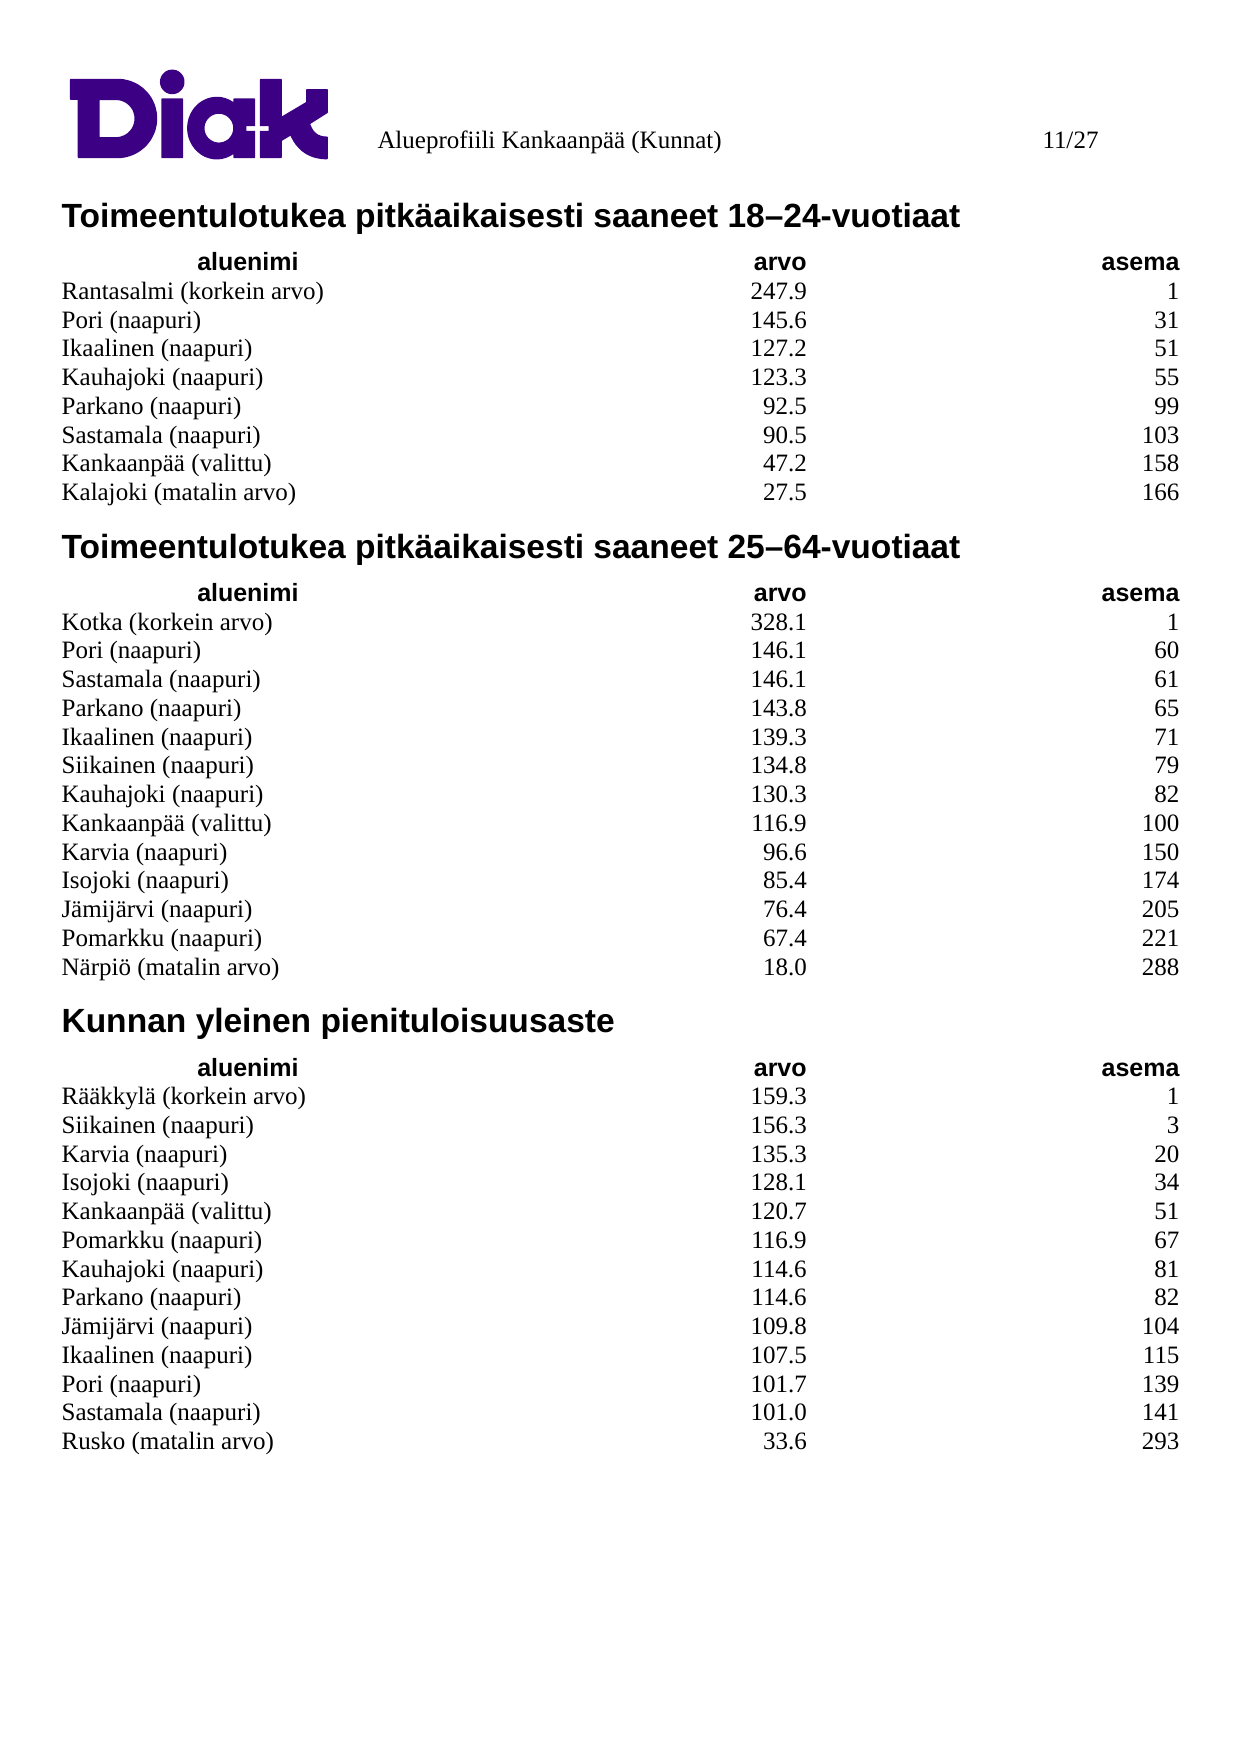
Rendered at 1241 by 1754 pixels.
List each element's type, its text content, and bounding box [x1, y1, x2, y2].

table_cell Närpiö (matalin arvo) [61, 952, 434, 981]
table_cell Pori (naapuri) [61, 636, 434, 664]
subtitle Kunnan yleinen pienituloisuusaste [61, 1001, 1179, 1040]
table_cell 3 [806, 1110, 1179, 1139]
table_cell Pori (naapuri) [61, 1369, 434, 1397]
table_cell 1 [806, 1081, 1179, 1110]
table_cell 34 [806, 1168, 1179, 1196]
table_cell 101.0 [434, 1398, 806, 1426]
table_cell Sastamala (naapuri) [61, 1398, 434, 1426]
table_cell 107.5 [434, 1340, 806, 1369]
table_cell 1 [806, 607, 1179, 636]
table_cell Karvia (naapuri) [61, 1139, 434, 1167]
table_cell Isojoki (naapuri) [61, 1168, 434, 1196]
table_cell 293 [806, 1426, 1179, 1455]
table_cell Ikaalinen (naapuri) [61, 334, 434, 362]
table_cell Sastamala (naapuri) [61, 664, 434, 693]
table_cell 127.2 [434, 334, 806, 362]
table_cell 109.8 [434, 1311, 806, 1340]
table_cell 141 [806, 1398, 1179, 1426]
table_cell Ikaalinen (naapuri) [61, 722, 434, 751]
table_cell Kankaanpää (valittu) [61, 449, 434, 477]
table_cell 1 [806, 276, 1179, 305]
table_cell 60 [806, 636, 1179, 664]
table_cell Sastamala (naapuri) [61, 420, 434, 448]
table_cell 99 [806, 391, 1179, 420]
table_cell 114.6 [434, 1283, 806, 1311]
table_cell 115 [806, 1340, 1179, 1369]
table_header aluenimi [61, 1053, 434, 1081]
table_cell 104 [806, 1311, 1179, 1340]
table_cell 145.6 [434, 305, 806, 333]
table_header asema [806, 247, 1179, 276]
table_cell 55 [806, 362, 1179, 391]
table_cell Kotka (korkein arvo) [61, 607, 434, 636]
table_cell Rusko (matalin arvo) [61, 1426, 434, 1455]
table_cell Kalajoki (matalin arvo) [61, 477, 434, 506]
table_cell Kankaanpää (valittu) [61, 1196, 434, 1225]
table_cell Pomarkku (naapuri) [61, 923, 434, 952]
table_cell 143.8 [434, 693, 806, 722]
table_cell 139.3 [434, 722, 806, 751]
table_cell 134.8 [434, 751, 806, 779]
table_cell 67 [806, 1225, 1179, 1254]
table_cell 82 [806, 779, 1179, 808]
table_cell 116.9 [434, 1225, 806, 1254]
table_cell 76.4 [434, 894, 806, 923]
table_cell 65 [806, 693, 1179, 722]
table_cell 81 [806, 1254, 1179, 1282]
table_cell 288 [806, 952, 1179, 981]
table_cell Siikainen (naapuri) [61, 751, 434, 779]
table_cell Kauhajoki (naapuri) [61, 362, 434, 391]
table_cell 166 [806, 477, 1179, 506]
table_cell 103 [806, 420, 1179, 448]
table_header arvo [434, 247, 806, 276]
table_cell 139 [806, 1369, 1179, 1397]
table_cell 114.6 [434, 1254, 806, 1282]
table_cell 146.1 [434, 664, 806, 693]
table_cell 51 [806, 1196, 1179, 1225]
table_cell 156.3 [434, 1110, 806, 1139]
table_cell 221 [806, 923, 1179, 952]
table_cell 47.2 [434, 449, 806, 477]
table_cell 82 [806, 1283, 1179, 1311]
table_cell Kauhajoki (naapuri) [61, 1254, 434, 1282]
table_cell Kankaanpää (valittu) [61, 808, 434, 837]
table_cell 123.3 [434, 362, 806, 391]
table_cell 31 [806, 305, 1179, 333]
table_cell 20 [806, 1139, 1179, 1167]
table_cell 130.3 [434, 779, 806, 808]
table_cell Isojoki (naapuri) [61, 866, 434, 894]
table_header aluenimi [61, 247, 434, 276]
table_cell 146.1 [434, 636, 806, 664]
table_cell 328.1 [434, 607, 806, 636]
table_cell Kauhajoki (naapuri) [61, 779, 434, 808]
table_cell 128.1 [434, 1168, 806, 1196]
table_cell 51 [806, 334, 1179, 362]
subtitle Toimeentulotukea pitkäaikaisesti saaneet 25–64-vuotiaat [61, 527, 1179, 566]
table_header asema [806, 1053, 1179, 1081]
table_header arvo [434, 578, 806, 607]
table_cell Rääkkylä (korkein arvo) [61, 1081, 434, 1110]
table_cell Ikaalinen (naapuri) [61, 1340, 434, 1369]
table_cell 205 [806, 894, 1179, 923]
table_cell 158 [806, 449, 1179, 477]
table_cell 18.0 [434, 952, 806, 981]
table_cell 159.3 [434, 1081, 806, 1110]
table_cell 247.9 [434, 276, 806, 305]
table_cell Jämijärvi (naapuri) [61, 894, 434, 923]
table_cell Siikainen (naapuri) [61, 1110, 434, 1139]
table_header arvo [434, 1053, 806, 1081]
table_cell 174 [806, 866, 1179, 894]
table_cell Jämijärvi (naapuri) [61, 1311, 434, 1340]
table_cell Rantasalmi (korkein arvo) [61, 276, 434, 305]
table_cell 85.4 [434, 866, 806, 894]
table_cell 27.5 [434, 477, 806, 506]
table_cell 96.6 [434, 837, 806, 866]
table_cell Pomarkku (naapuri) [61, 1225, 434, 1254]
table_cell 120.7 [434, 1196, 806, 1225]
table_cell 116.9 [434, 808, 806, 837]
table_cell 100 [806, 808, 1179, 837]
table_cell Parkano (naapuri) [61, 693, 434, 722]
table_cell Karvia (naapuri) [61, 837, 434, 866]
table_cell 92.5 [434, 391, 806, 420]
table_cell 71 [806, 722, 1179, 751]
table_header asema [806, 578, 1179, 607]
table_cell 135.3 [434, 1139, 806, 1167]
table_cell 101.7 [434, 1369, 806, 1397]
table_cell 33.6 [434, 1426, 806, 1455]
table_cell 67.4 [434, 923, 806, 952]
table_cell 61 [806, 664, 1179, 693]
table_cell Parkano (naapuri) [61, 391, 434, 420]
table_cell 90.5 [434, 420, 806, 448]
table_cell Pori (naapuri) [61, 305, 434, 333]
table_header aluenimi [61, 578, 434, 607]
subtitle Toimeentulotukea pitkäaikaisesti saaneet 18–24-vuotiaat [61, 196, 1179, 235]
table_cell 150 [806, 837, 1179, 866]
table_cell 79 [806, 751, 1179, 779]
table_cell Parkano (naapuri) [61, 1283, 434, 1311]
